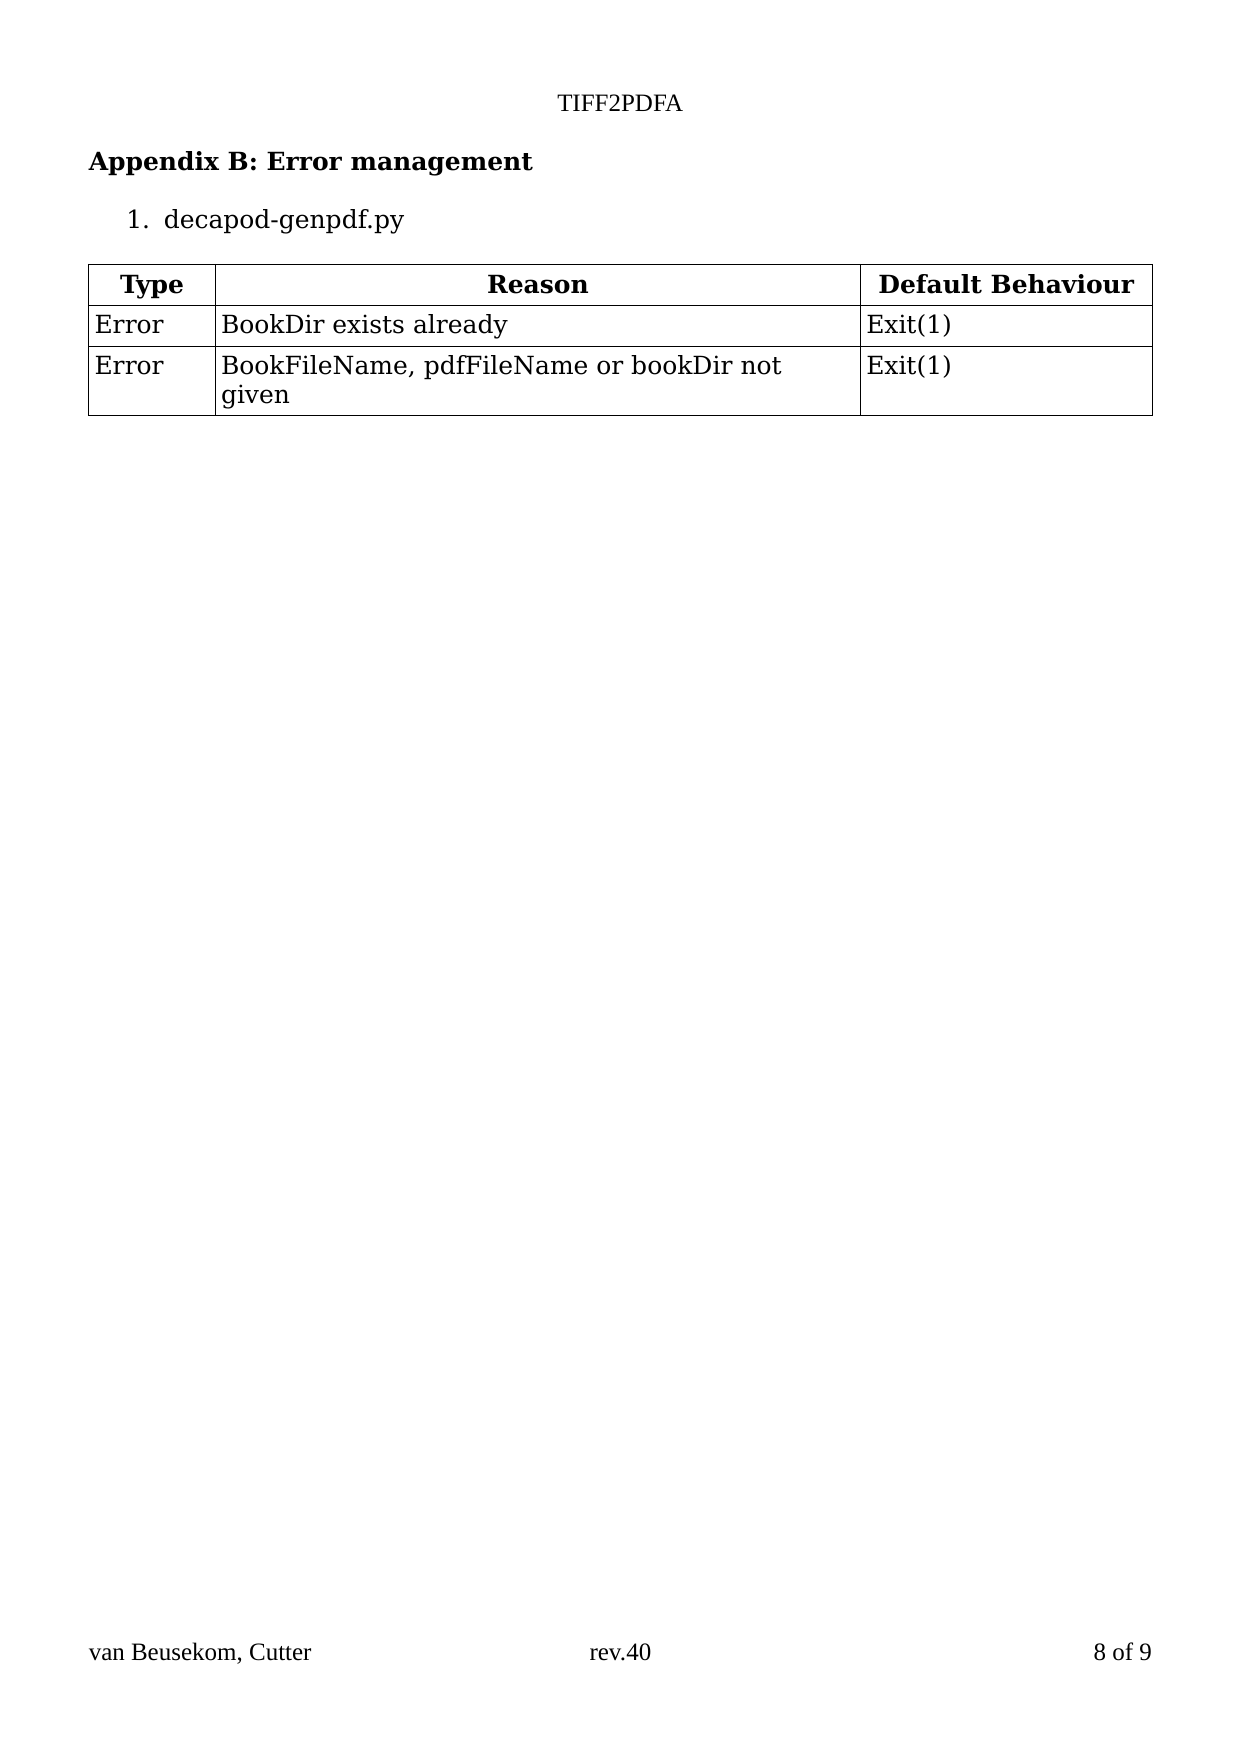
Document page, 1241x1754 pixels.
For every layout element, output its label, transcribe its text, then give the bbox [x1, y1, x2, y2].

table_cell BookFileName, pdfFileName or bookDir not given [216, 347, 860, 415]
list decapod-genpdf.py [126, 206, 1152, 235]
table_header Type [89, 265, 215, 305]
table_cell Error [89, 306, 215, 346]
table_cell Error [89, 347, 215, 415]
table_header Default Behaviour [861, 265, 1152, 305]
table_cell Exit(1) [861, 306, 1152, 346]
text Appendix B: Error management [88, 147, 1152, 176]
table_header Reason [216, 265, 860, 305]
table_cell Exit(1) [861, 347, 1152, 415]
table_cell BookDir exists already [216, 306, 860, 346]
